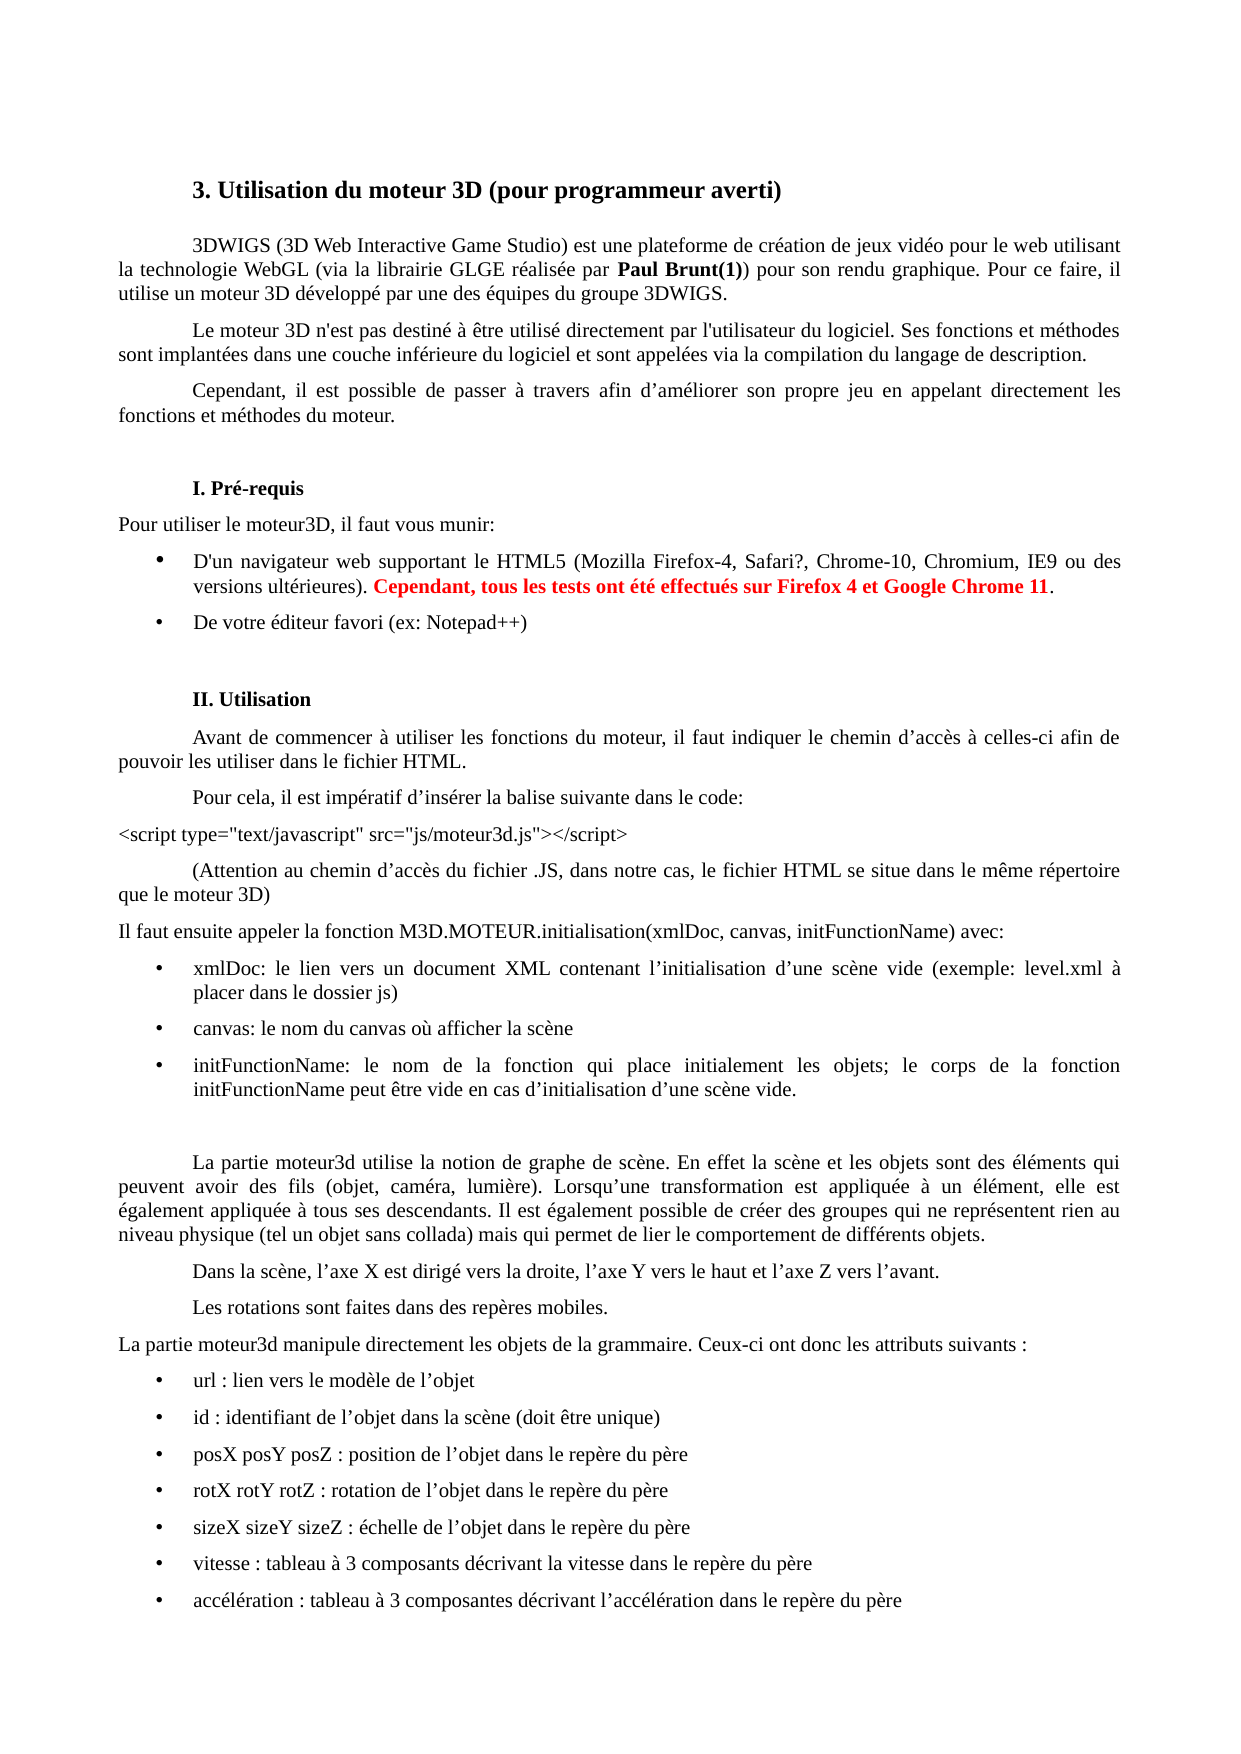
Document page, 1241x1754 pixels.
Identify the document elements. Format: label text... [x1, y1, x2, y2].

list accélération : tableau à 3 composantes décrivant l’accélération dans le repère du père [156, 1588, 1122, 1612]
list vitesse : tableau à 3 composants décrivant la vitesse dans le repère du père [156, 1551, 1122, 1575]
text Avant de commencer à utiliser les fonctions du moteur, il faut indiquer le chemin d’accès à celles-ci afin de pouvoir les utiliser dans le fichier HTML. [118, 724, 1122, 773]
text II. Utilisation [118, 683, 1122, 712]
text I. Pré-requis [118, 476, 1122, 500]
text 3. Utilisation du moteur 3D (pour programmeur averti) [118, 176, 1122, 204]
text Le moteur 3D n'est pas destiné à être utilisé directement par l'utilisateur du logiciel. Ses fonctions et méthodes sont implantées dans une couche inférieure du logiciel et sont appelées via la compilation du langage de description. [118, 318, 1122, 366]
list De votre éditeur favori (ex: Notepad++) [156, 610, 1122, 634]
text Pour utiliser le moteur3D, il faut vous munir: [118, 512, 1122, 536]
list xmlDoc: le lien vers un document XML contenant l’initialisation d’une scène vide (exemple: level.xml à placer dans le dossier js) [156, 956, 1122, 1004]
text 3DWIGS (3D Web Interactive Game Studio) est une plateforme de création de jeux vidéo pour le web utilisant la technologie WebGL (via la librairie GLGE réalisée par Paul Brunt(1)) pour son rendu graphique. Pour ce faire, il utilise un moteur 3D développé par une des équipes du groupe 3DWIGS. [118, 233, 1122, 305]
list posX posY posZ : position de l’objet dans le repère du père [156, 1441, 1122, 1466]
list initFunctionName: le nom de la fonction qui place initialement les objets; le corps de la fonction initFunctionName peut être vide en cas d’initialisation d’une scène vide. [156, 1053, 1122, 1101]
list D'un navigateur web supportant le HTML5 (Mozilla Firefox-4, Safari?, Chrome-10, Chromium, IE9 ou des versions ultérieures). Cependant, tous les tests ont été effectués sur Firefox 4 et Google Chrome 11. [156, 549, 1122, 598]
text La partie moteur3d manipule directement les objets de la grammaire. Ceux-ci ont donc les attributs suivants : [118, 1332, 1122, 1356]
list id : identifiant de l’objet dans la scène (doit être unique) [156, 1405, 1122, 1429]
text Il faut ensuite appeler la fonction M3D.MOTEUR.initialisation(xmlDoc, canvas, initFunctionName) avec: [118, 919, 1122, 943]
text Cependant, il est possible de passer à travers afin d’améliorer son propre jeu en appelant directement les fonctions et méthodes du moteur. [118, 378, 1122, 427]
list canvas: le nom du canvas où afficher la scène [156, 1016, 1122, 1040]
text (Attention au chemin d’accès du fichier .JS, dans notre cas, le fichier HTML se situe dans le même répertoire que le moteur 3D) [118, 858, 1122, 906]
list sizeX sizeY sizeZ : échelle de l’objet dans le repère du père [156, 1514, 1122, 1539]
text Dans la scène, l’axe X est dirigé vers la droite, l’axe Y vers le haut et l’axe Z vers l’avant. [118, 1259, 1122, 1283]
text La partie moteur3d utilise la notion de graphe de scène. En effet la scène et les objets sont des éléments qui peuvent avoir des fils (objet, caméra, lumière). Lorsqu’une transformation est appliquée à un élément, elle est également appliquée à tous ses descendants. Il est également possible de créer des groupes qui ne représentent rien au niveau physique (tel un objet sans collada) mais qui permet de lier le comportement de différents objets. [118, 1150, 1122, 1246]
list url : lien vers le modèle de l’objet [156, 1368, 1122, 1392]
text Pour cela, il est impératif d’insérer la balise suivante dans le code: [118, 785, 1122, 809]
list rotX rotY rotZ : rotation de l’objet dans le repère du père [156, 1478, 1122, 1502]
text Les rotations sont faites dans des repères mobiles. [118, 1295, 1122, 1319]
text <script type="text/javascript" src="js/moteur3d.js"></script> [118, 822, 1122, 846]
